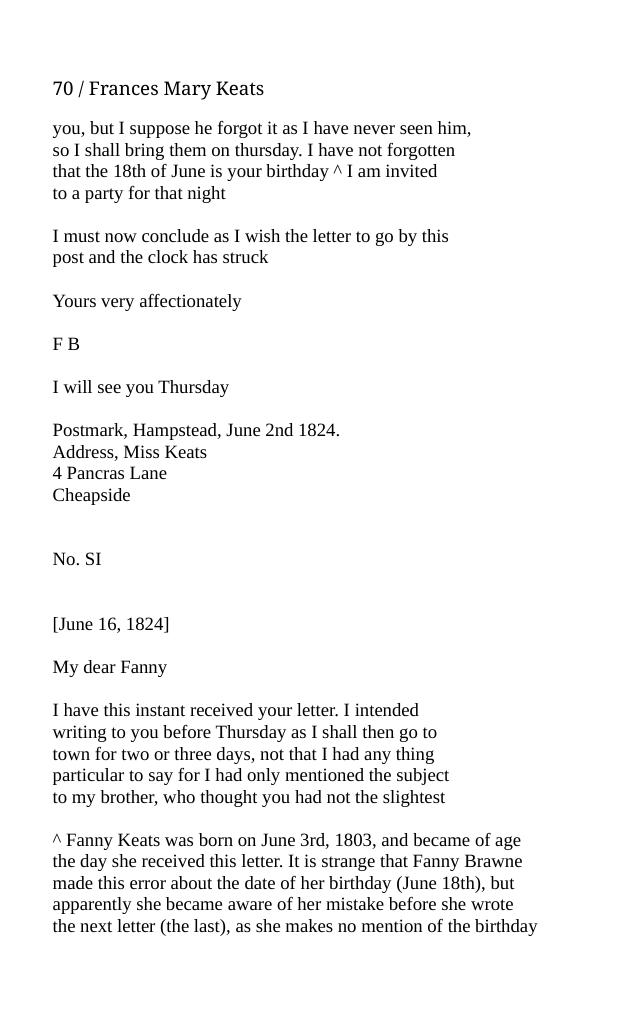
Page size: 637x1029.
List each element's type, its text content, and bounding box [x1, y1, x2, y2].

text I have this instant received your letter. I intended [52, 699, 538, 721]
text particular to say for I had only mentioned the subject [52, 764, 538, 786]
text No. SI [52, 548, 538, 570]
text I will see you Thursday [52, 376, 538, 397]
text [June 16, 1824] [52, 613, 538, 634]
text to my brother, who thought you had not the slightest [52, 786, 538, 807]
text town for two or three days, not that I had any thing [52, 742, 538, 764]
text I must now conclude as I wish the letter to go by this [52, 225, 538, 246]
text 4 Pancras Lane [52, 462, 538, 484]
text to a party for that night [52, 182, 538, 203]
text you, but I suppose he forgot it as I have never seen him, [52, 117, 538, 139]
text so I shall bring them on thursday. I have not forgotten [52, 139, 538, 160]
text that the 18th of June is your birthday ^ I am invited [52, 160, 538, 182]
text Yours very affectionately [52, 289, 538, 311]
text writing to you before Thursday as I shall then go to [52, 721, 538, 742]
text Cheapside [52, 484, 538, 505]
text post and the clock has struck [52, 246, 538, 268]
text Postmark, Hampstead, June 2nd 1824. [52, 419, 538, 441]
text My dear Fanny [52, 656, 538, 678]
text Address, Miss Keats [52, 441, 538, 462]
text F B [52, 333, 538, 354]
text ^ Fanny Keats was born on June 3rd, 1803, and became of age the day she received this letter. It is strange that Fanny Brawne made this error about the date of her birthday (June 18th), but apparently she became aware of her mistake before she wrote the next letter (the last), as she makes no mention of the birthday [52, 829, 538, 936]
